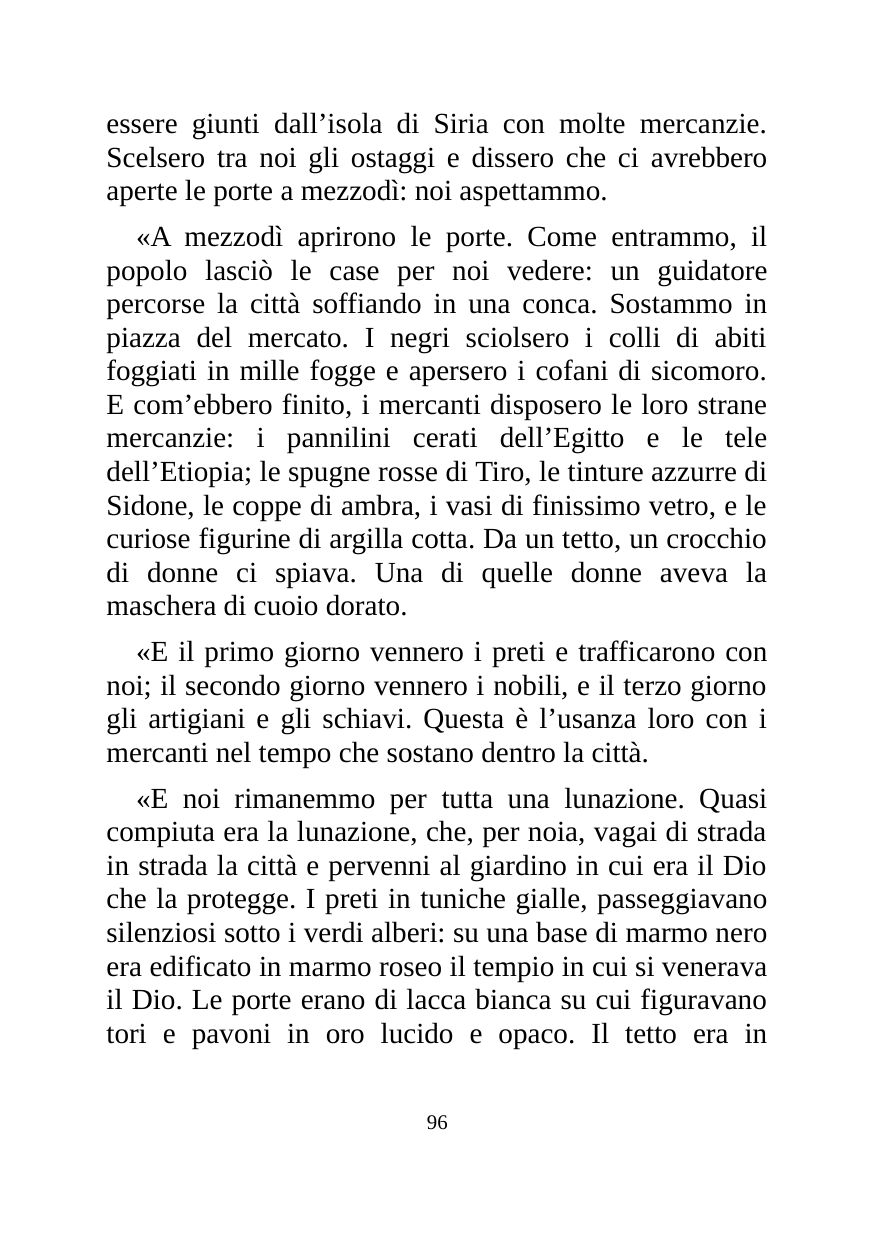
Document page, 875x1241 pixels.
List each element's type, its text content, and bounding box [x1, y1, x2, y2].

text «E noi rimanemmo per tutta una lunazione. Quasi compiuta era la lunazione, che, per noia, vagai di strada in strada la città e pervenni al giardino in cui era il Dio che la protegge. I preti in tuniche gialle, passeggiavano silenziosi sotto i verdi alberi: su una base di marmo nero era edificato in marmo roseo il tempio in cui si venerava il Dio. Le porte erano di lacca bianca su cui figuravano tori e pavoni in oro lucido e opaco. Il tetto era in [106, 781, 768, 1049]
text essere giunti dall’isola di Siria con molte mercanzie. Scelsero tra noi gli ostaggi e dissero che ci avrebbero aperte le porte a mezzodì: noi aspettammo. [106, 106, 768, 207]
text «E il primo giorno vennero i preti e trafficarono con noi; il secondo giorno vennero i nobili, e il terzo giorno gli artigiani e gli schiavi. Questa è l’usanza loro con i mercanti nel tempo che sostano dentro la città. [106, 634, 768, 768]
text «A mezzodì aprirono le porte. Come entrammo, il popolo lasciò le case per noi vedere: un guidatore percorse la città soffiando in una conca. Sostammo in piazza del mercato. I negri sciolsero i colli di abiti foggiati in mille fogge e apersero i cofani di sicomoro. E com’ebbero finito, i mercanti disposero le loro strane mercanzie: i pannilini cerati dell’Egitto e le tele dell’Etiopia; le spugne rosse di Tiro, le tinture azzurre di Sidone, le coppe di ambra, i vasi di finissimo vetro, e le curiose figurine di argilla cotta. Da un tetto, un crocchio di donne ci spiava. Una di quelle donne aveva la maschera di cuoio dorato. [106, 219, 768, 622]
